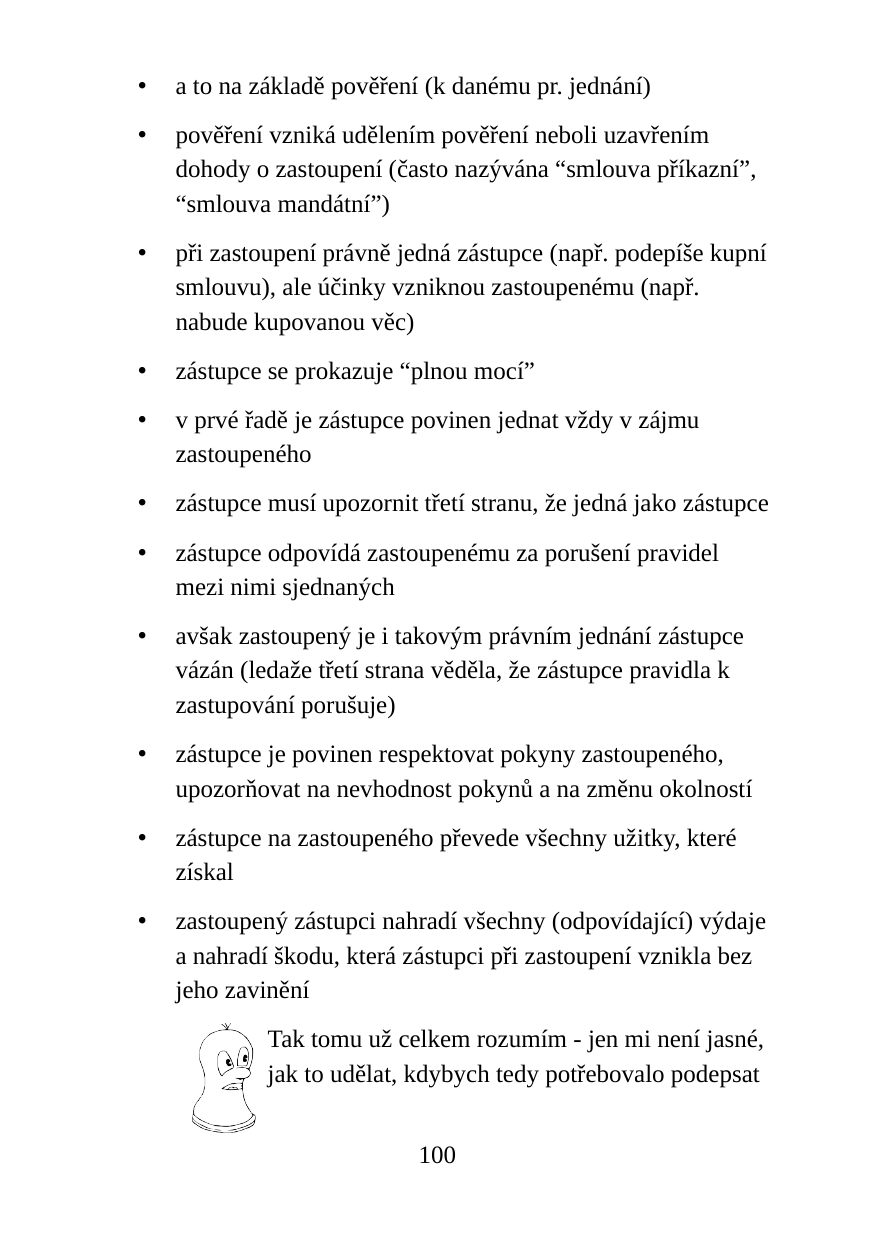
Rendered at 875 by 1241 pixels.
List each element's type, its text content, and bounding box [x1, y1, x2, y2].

list zástupce na zastoupeného převede všechny užitky, které získal [138, 823, 774, 886]
list zástupce je povinen respektovat pokyny zastoupeného, upozorňovat na nevhodnost pokynů a na změnu okolností [138, 739, 774, 802]
list v prvé řadě je zástupce povinen jednat vždy v zájmu zastoupeného [138, 405, 774, 468]
list při zastoupení právně jedná zástupce (např. podepíše kupní smlouvu), ale účinky vzniknou zastoupenému (např. nabude kupovanou věc) [138, 238, 774, 336]
list zástupce odpovídá zastoupenému za porušení pravidel mezi nimi sjednaných [138, 538, 774, 601]
picture [192, 1023, 256, 1133]
list zástupce se prokazuje “plnou mocí” [138, 356, 774, 385]
list pověření vzniká udělením pověření neboli uzavřením dohody o zastoupení (často nazývána “smlouva příkazní”, “smlouva mandátní”) [138, 120, 774, 218]
list zastoupený zástupci nahradí všechny (odpovídající) výdaje a nahradí škodu, která zástupci při zastoupení vznikla bez jeho zavinění [138, 906, 774, 1004]
list a to na základě pověření (k danému pr. jednání) [138, 71, 774, 99]
text [100, 1024, 192, 1087]
list avšak zastoupený je i takovým právním jednání zástupce vázán (ledaže třetí strana věděla, že zástupce pravidla k zastupování porušuje) [138, 621, 774, 719]
list zástupce musí upozornit třetí stranu, že jedná jako zástupce [138, 488, 774, 517]
text Tak tomu už celkem rozumím - jen mi není jasné, jak to udělat, kdybych tedy potřebovalo podepsat [256, 1024, 774, 1087]
